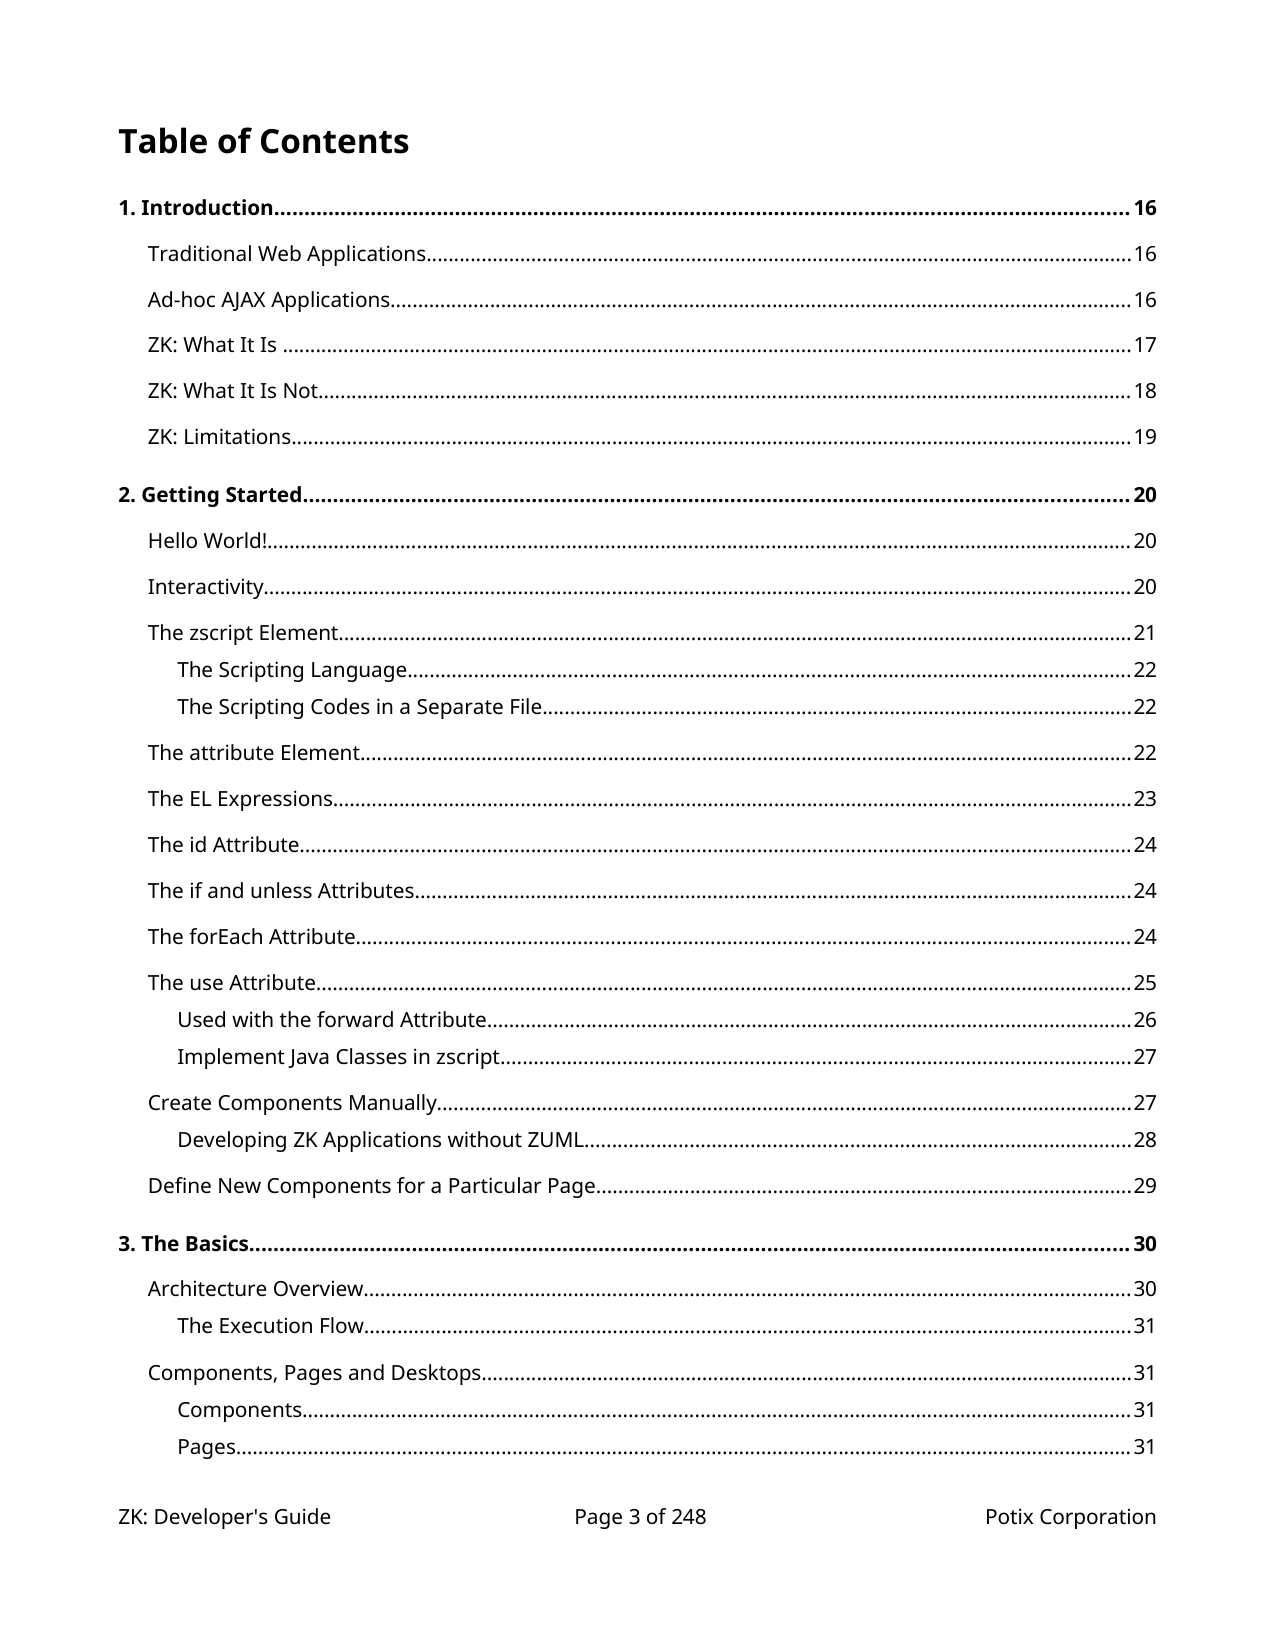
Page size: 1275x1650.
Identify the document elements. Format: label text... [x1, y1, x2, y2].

text Implement Java Classes in zscript 27 [177, 1042, 1157, 1070]
text Traditional Web Applications 16 [148, 239, 1157, 267]
text The Execution Flow 31 [177, 1312, 1157, 1340]
text Components 31 [177, 1395, 1157, 1423]
text Hello World! 20 [148, 526, 1157, 554]
text The EL Expressions 23 [148, 784, 1157, 812]
text The id Attribute 24 [148, 830, 1157, 858]
text ZK: What It Is 17 [148, 331, 1157, 359]
text Pages 31 [177, 1432, 1157, 1460]
text 2. Getting Started 20 [118, 480, 1157, 508]
text Developing ZK Applications without ZUML 28 [177, 1125, 1157, 1153]
text Ad-hoc AJAX Applications 16 [148, 285, 1157, 313]
subtitle Table of Contents [118, 118, 1157, 163]
text The if and unless Attributes 24 [148, 876, 1157, 904]
text Interactivity 20 [148, 572, 1157, 600]
text Components, Pages and Desktops 31 [148, 1358, 1157, 1386]
text Architecture Overview 30 [148, 1274, 1157, 1303]
text ZK: What It Is Not 18 [148, 377, 1157, 405]
text 3. The Basics 30 [118, 1229, 1157, 1257]
text The forEach Attribute 24 [148, 922, 1157, 950]
text Used with the forward Attribute 26 [177, 1005, 1157, 1033]
text The zscript Element 21 [148, 618, 1157, 646]
text The Scripting Codes in a Separate File 22 [177, 692, 1157, 720]
text The use Attribute 25 [148, 968, 1157, 996]
text Create Components Manually 27 [148, 1088, 1157, 1116]
text 1. Introduction 16 [118, 193, 1157, 221]
text ZK: Limitations 19 [148, 422, 1157, 451]
text Define New Components for a Particular Page 29 [148, 1171, 1157, 1199]
text The attribute Element 22 [148, 738, 1157, 766]
text The Scripting Language 22 [177, 655, 1157, 683]
